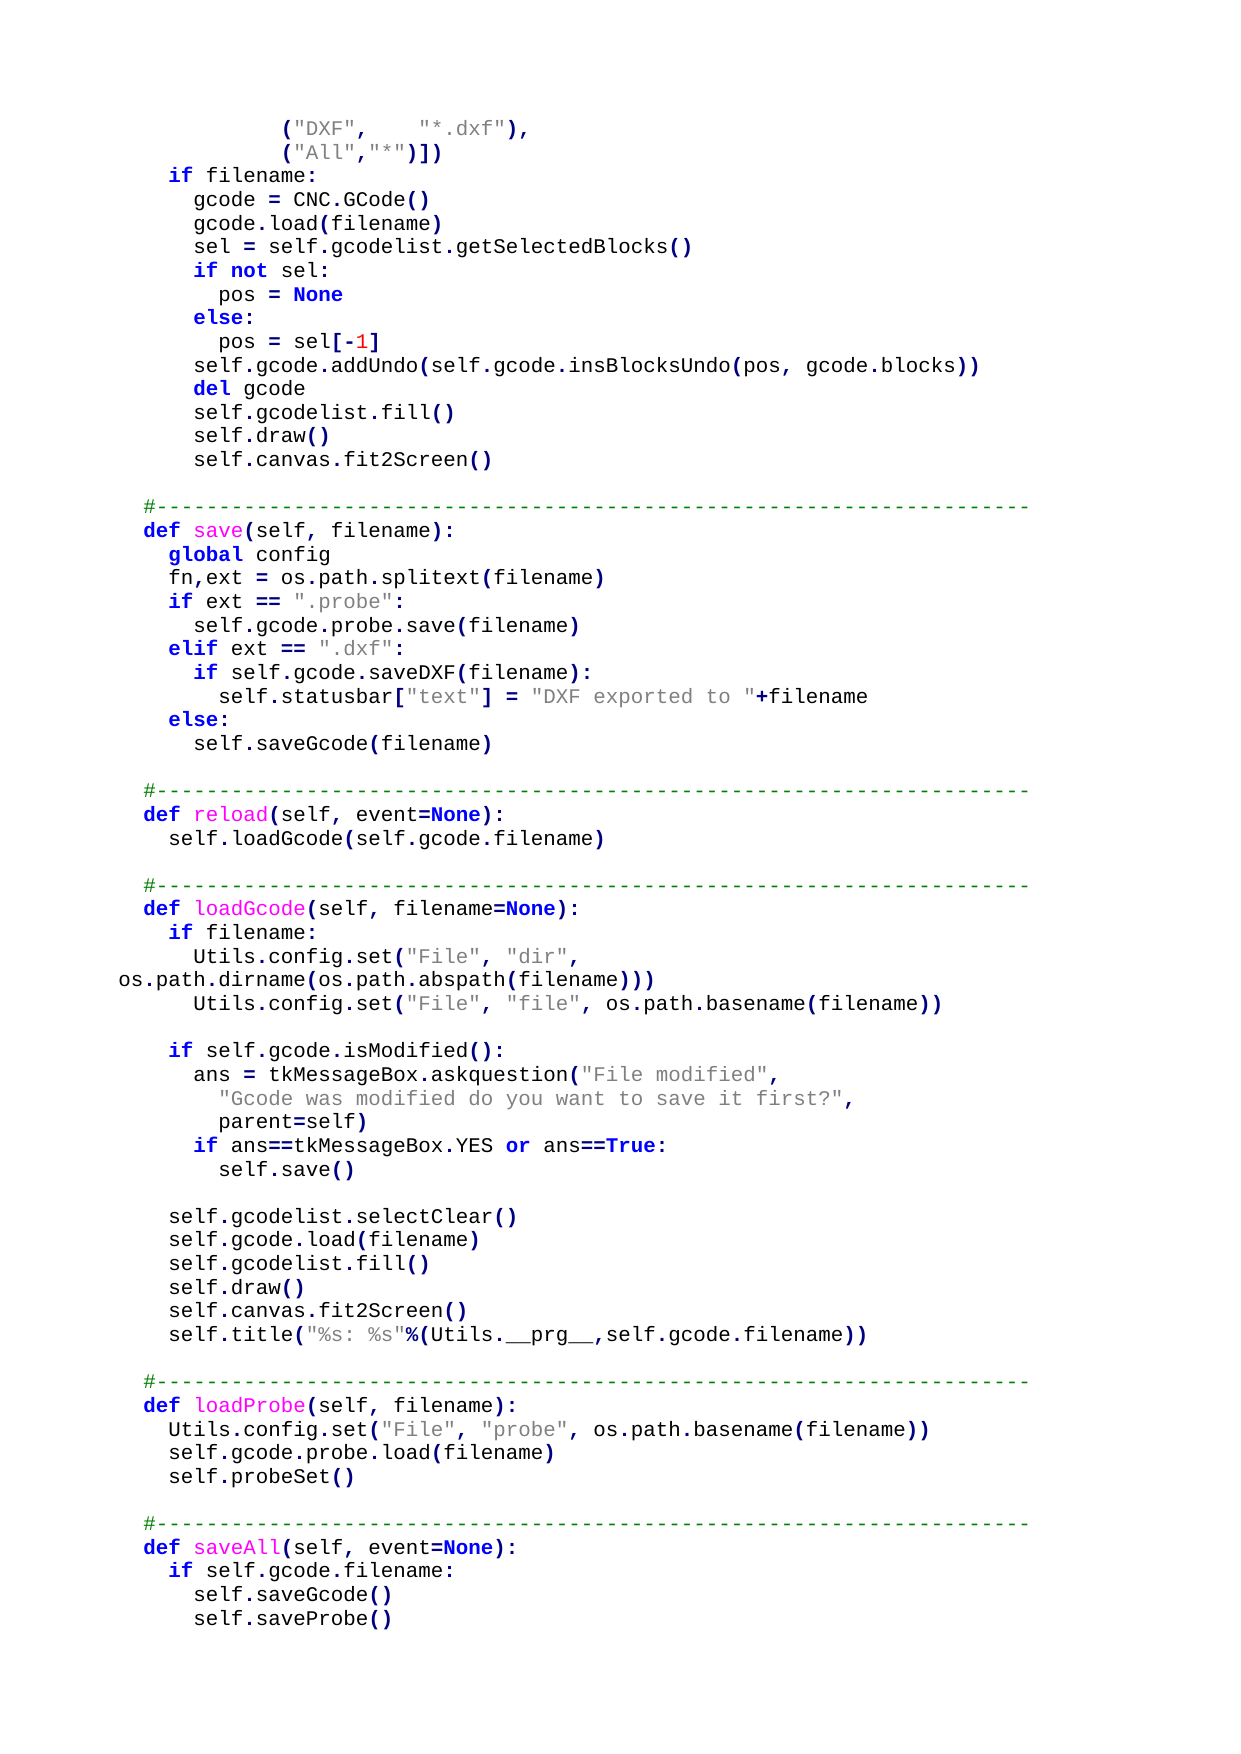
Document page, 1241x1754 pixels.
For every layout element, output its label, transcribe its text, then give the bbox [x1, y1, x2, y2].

text ("DXF", "*.dxf"), [118, 118, 1122, 142]
text self.saveProbe() [118, 1608, 1122, 1631]
text gcode.load(filename) [118, 213, 1122, 236]
text if self.gcode.filename: [118, 1561, 1122, 1584]
text Utils.config.set("File", "file", os.path.basename(filename)) [118, 993, 1122, 1017]
text if self.gcode.saveDXF(filename): [118, 662, 1122, 686]
text self.gcode.addUndo(self.gcode.insBlocksUndo(pos, gcode.blocks)) [118, 354, 1122, 378]
text self.gcodelist.fill() [118, 1253, 1122, 1277]
text ("All","*")]) [118, 142, 1122, 165]
text ans = tkMessageBox.askquestion("File modified", [118, 1064, 1122, 1088]
text self.statusbar["text"] = "DXF exported to "+filename [118, 686, 1122, 709]
text #---------------------------------------------------------------------- [118, 1513, 1122, 1537]
text del gcode [118, 378, 1122, 402]
text if self.gcode.isModified(): [118, 1040, 1122, 1064]
text gcode = CNC.GCode() [118, 189, 1122, 213]
text self.probeSet() [118, 1466, 1122, 1489]
text parent=self) [118, 1111, 1122, 1135]
text self.gcode.load(filename) [118, 1229, 1122, 1253]
text if not sel: [118, 260, 1122, 284]
text def save(self, filename): [118, 520, 1122, 544]
text self.saveGcode(filename) [118, 733, 1122, 757]
text if ext == ".probe": [118, 591, 1122, 615]
text if filename: [118, 922, 1122, 946]
text self.save() [118, 1158, 1122, 1182]
text #---------------------------------------------------------------------- [118, 780, 1122, 804]
text fn,ext = os.path.splitext(filename) [118, 567, 1122, 591]
text self.draw() [118, 1277, 1122, 1300]
text self.draw() [118, 426, 1122, 449]
text self.title("%s: %s"%(Utils.__prg__,self.gcode.filename)) [118, 1324, 1122, 1348]
text def loadProbe(self, filename): [118, 1395, 1122, 1419]
text pos = None [118, 284, 1122, 307]
text "Gcode was modified do you want to save it first?", [118, 1088, 1122, 1111]
text Utils.config.set("File", "dir", os.path.dirname(os.path.abspath(filename))) [118, 946, 1122, 993]
text Utils.config.set("File", "probe", os.path.basename(filename)) [118, 1419, 1122, 1442]
text def loadGcode(self, filename=None): [118, 898, 1122, 922]
text #---------------------------------------------------------------------- [118, 1371, 1122, 1395]
text self.gcode.probe.save(filename) [118, 615, 1122, 638]
text self.canvas.fit2Screen() [118, 449, 1122, 473]
text pos = sel[-1] [118, 331, 1122, 354]
text def reload(self, event=None): [118, 804, 1122, 827]
text if filename: [118, 165, 1122, 189]
text self.gcodelist.selectClear() [118, 1206, 1122, 1229]
text else: [118, 307, 1122, 331]
text elif ext == ".dxf": [118, 638, 1122, 662]
text #---------------------------------------------------------------------- [118, 875, 1122, 898]
text self.gcodelist.fill() [118, 402, 1122, 426]
text self.saveGcode() [118, 1584, 1122, 1608]
text self.canvas.fit2Screen() [118, 1300, 1122, 1324]
text #---------------------------------------------------------------------- [118, 496, 1122, 520]
text global config [118, 544, 1122, 567]
text self.gcode.probe.load(filename) [118, 1442, 1122, 1466]
text sel = self.gcodelist.getSelectedBlocks() [118, 236, 1122, 260]
text def saveAll(self, event=None): [118, 1537, 1122, 1561]
text if ans==tkMessageBox.YES or ans==True: [118, 1135, 1122, 1158]
text else: [118, 709, 1122, 733]
text self.loadGcode(self.gcode.filename) [118, 827, 1122, 851]
